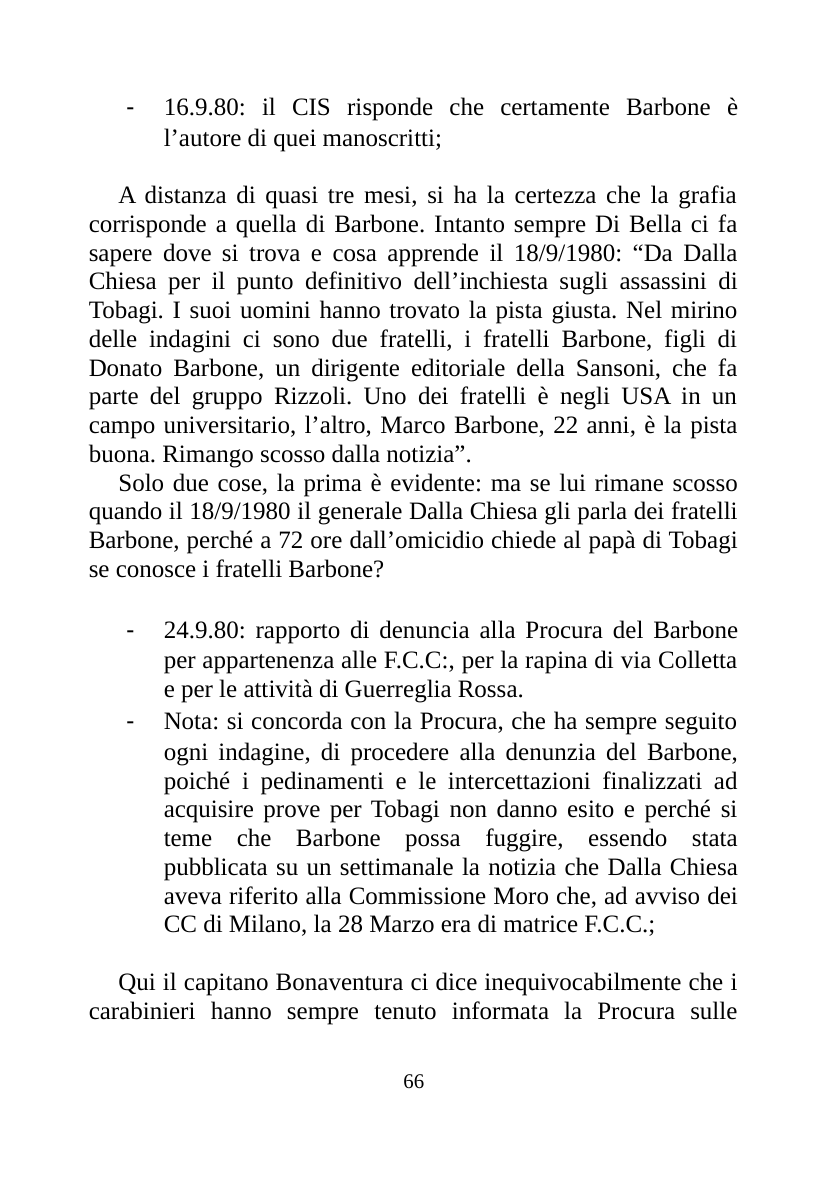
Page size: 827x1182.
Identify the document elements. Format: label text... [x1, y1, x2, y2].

list 24.9.80: rapporto di denuncia alla Procura del Barbone per appartenenza alle F.C.C:, per la rapina di via Colletta e per le attività di Guerreglia Rossa. [126, 611, 738, 703]
text A distanza di quasi tre mesi, si ha la certezza che la grafia corrisponde a quella di Barbone. Intanto sempre Di Bella ci fa sapere dove si trova e cosa apprende il 18/9/1980: “Da Dalla Chiesa per il punto definitivo dell’inchiesta sugli assassini di Tobagi. I suoi uomini hanno trovato la pista giusta. Nel mirino delle indagini ci sono due fratelli, i fratelli Barbone, figli di Donato Barbone, un dirigente editoriale della Sansoni, che fa parte del gruppo Rizzoli. Uno dei fratelli è negli USA in un campo universitario, l’altro, Marco Barbone, 22 anni, è la pista buona. Rimango scosso dalla notizia”. [88, 180, 738, 468]
text Solo due cose, la prima è evidente: ma se lui rimane scosso quando il 18/9/1980 il generale Dalla Chiesa gli parla dei fratelli Barbone, perché a 72 ore dall’omicidio chiede al papà di Tobagi se conosce i fratelli Barbone? [88, 468, 738, 583]
list 16.9.80: il CIS risponde che certamente Barbone è l’autore di quei manoscritti; [126, 88, 738, 151]
text Qui il capitano Bonaventura ci dice inequivocabilmente che i carabinieri hanno sempre tenuto informata la Procura sulle [88, 967, 738, 1024]
